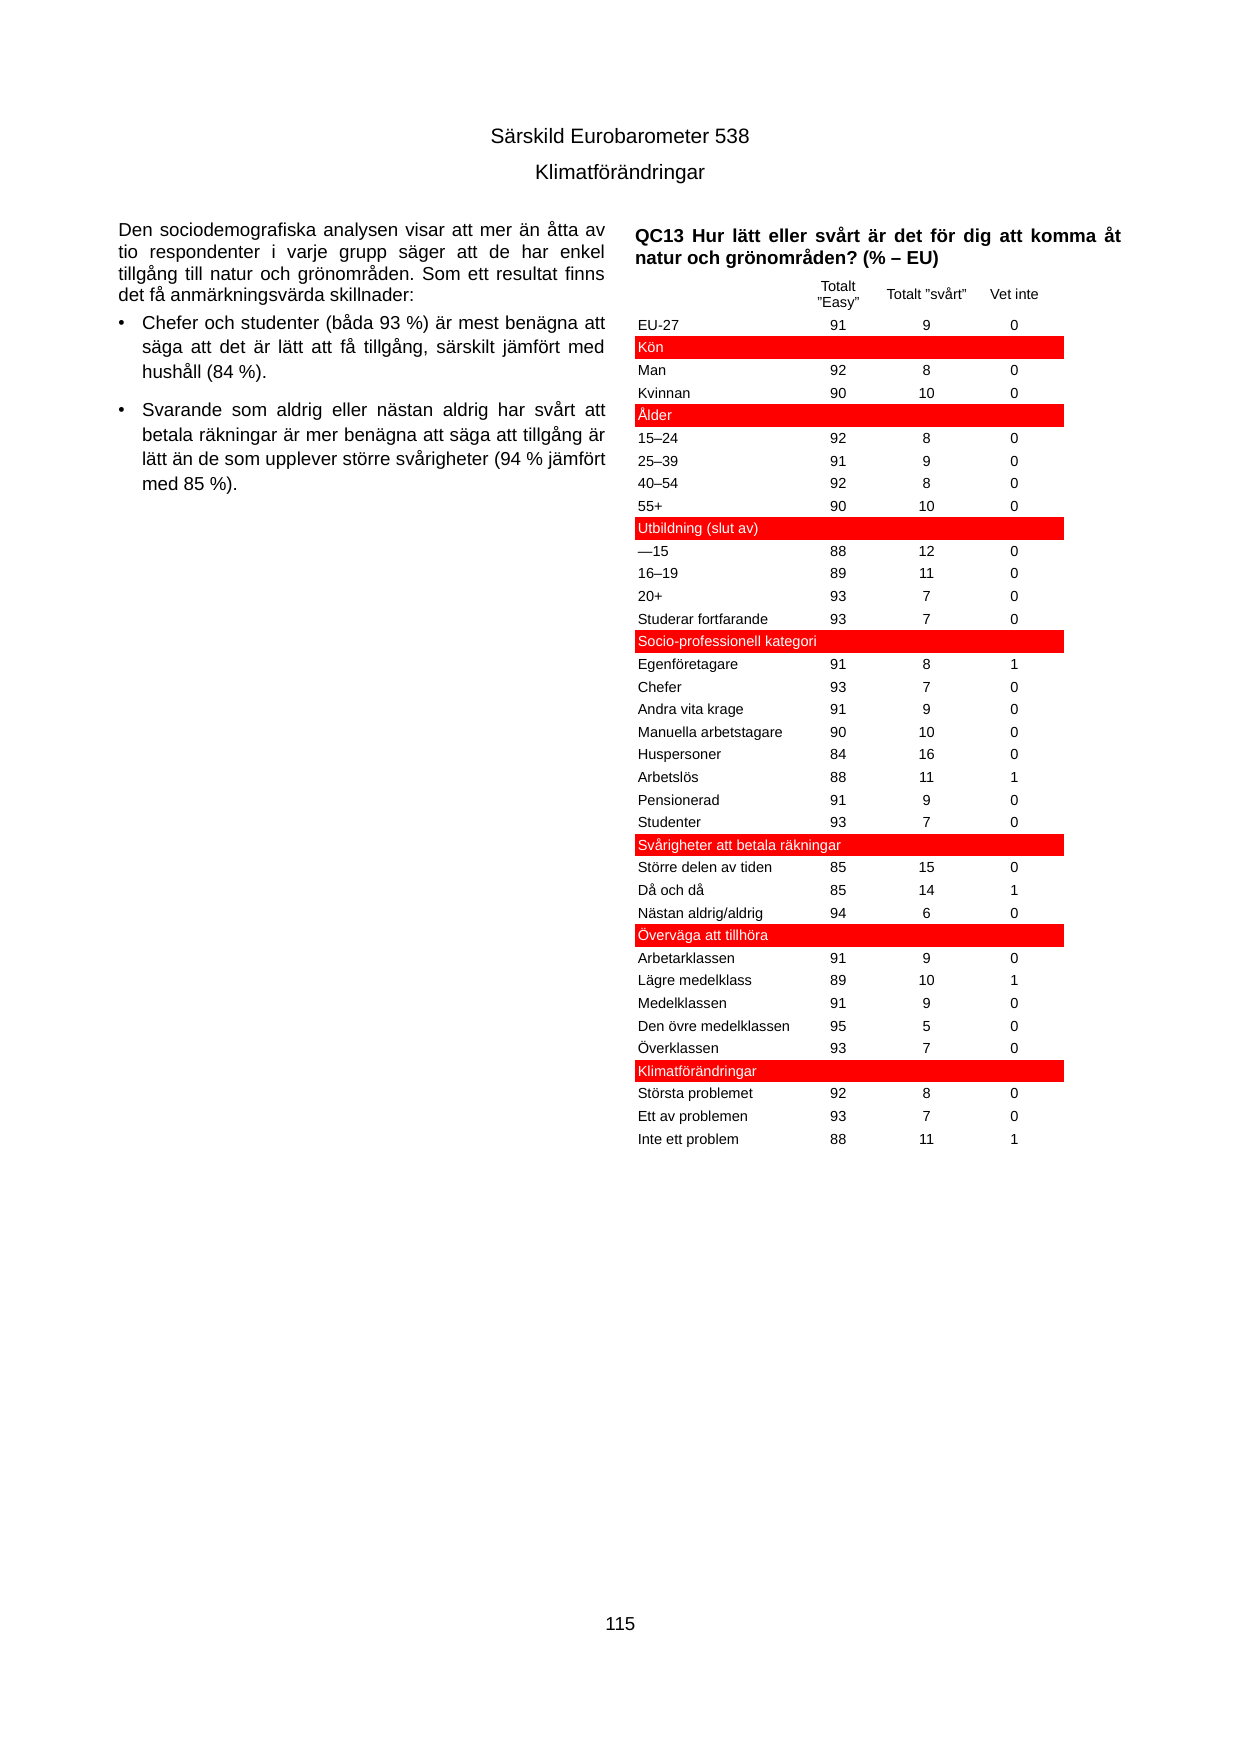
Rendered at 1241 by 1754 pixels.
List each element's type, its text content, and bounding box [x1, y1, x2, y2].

table_cell [1054, 314, 1064, 336]
table_cell [1054, 766, 1064, 788]
table_cell 15 [879, 856, 974, 879]
table_cell [1054, 901, 1064, 924]
table_cell 15–24 [635, 427, 798, 449]
table_cell Ålder [635, 404, 1064, 427]
table_cell 7 [879, 675, 974, 698]
table_cell 91 [798, 947, 878, 969]
table_cell 1 [974, 969, 1054, 992]
table_cell [1054, 585, 1064, 607]
table_cell 20+ [635, 585, 798, 607]
table_cell [1054, 608, 1064, 630]
table_cell [1054, 788, 1064, 811]
table_cell [1054, 381, 1064, 404]
table_cell 93 [798, 1037, 878, 1059]
table_cell 0 [974, 743, 1054, 766]
table_header [635, 274, 798, 314]
table_cell 0 [974, 721, 1054, 743]
table_cell Lägre medelklass [635, 969, 798, 992]
table_cell 88 [798, 540, 878, 562]
table_cell Klimatförändringar [635, 1060, 1064, 1082]
table_cell Arbetslös [635, 766, 798, 788]
table_cell 92 [798, 359, 878, 381]
table_cell Chefer [635, 675, 798, 698]
table_header Totalt ”Easy” [798, 274, 878, 314]
table_cell 7 [879, 1105, 974, 1127]
table_cell Inte ett problem [635, 1128, 798, 1150]
table_cell [1054, 495, 1064, 517]
table_cell Manuella arbetstagare [635, 721, 798, 743]
table_cell 95 [798, 1014, 878, 1037]
table_cell 11 [879, 1128, 974, 1150]
list Svarande som aldrig eller nästan aldrig har svårt att betala räkningar är mer benägna att säga att tillgång är lätt än de som upplever större svårigheter (94 % jämfört med 85 %). [118, 398, 605, 494]
table_cell [1054, 427, 1064, 449]
table_cell Utbildning (slut av) [635, 517, 1064, 540]
table_cell [1054, 562, 1064, 585]
table_cell 91 [798, 653, 878, 675]
table_cell 1 [974, 653, 1054, 675]
table_cell 0 [974, 585, 1054, 607]
table_cell [1054, 743, 1064, 766]
table_cell 9 [879, 992, 974, 1014]
table_cell Större delen av tiden [635, 856, 798, 879]
table_cell [1054, 992, 1064, 1014]
table_cell [1054, 879, 1064, 901]
text QC13 Hur lätt eller svårt är det för dig att komma åt natur och grönområden? (% – EU) [635, 225, 1122, 268]
table_cell 90 [798, 495, 878, 517]
table_cell 8 [879, 359, 974, 381]
table_cell [1054, 359, 1064, 381]
table_cell 0 [974, 901, 1054, 924]
table_cell 9 [879, 314, 974, 336]
table_cell 16 [879, 743, 974, 766]
table_cell [1054, 540, 1064, 562]
table_cell 91 [798, 698, 878, 721]
table_cell 25–39 [635, 449, 798, 472]
table_cell [1054, 449, 1064, 472]
table_header Vet inte [974, 274, 1054, 314]
table_cell 89 [798, 562, 878, 585]
table_cell Man [635, 359, 798, 381]
table_cell 1 [974, 1128, 1054, 1150]
table_cell 10 [879, 969, 974, 992]
table_cell 8 [879, 472, 974, 494]
table_cell 10 [879, 721, 974, 743]
table_cell Svårigheter att betala räkningar [635, 834, 1064, 856]
table_cell 16–19 [635, 562, 798, 585]
table_cell 0 [974, 811, 1054, 833]
table_cell 90 [798, 381, 878, 404]
table_cell 1 [974, 766, 1054, 788]
table_cell EU-27 [635, 314, 798, 336]
table_cell 85 [798, 879, 878, 901]
table_cell 0 [974, 359, 1054, 381]
table_cell 7 [879, 811, 974, 833]
table_cell Egenföretagare [635, 653, 798, 675]
table_cell 0 [974, 856, 1054, 879]
table_cell Arbetarklassen [635, 947, 798, 969]
table_cell 91 [798, 788, 878, 811]
table_cell Studenter [635, 811, 798, 833]
table_cell 89 [798, 969, 878, 992]
table_header [1054, 274, 1064, 314]
table_cell [1054, 811, 1064, 833]
list Chefer och studenter (båda 93 %) är mest benägna att säga att det är lätt att få tillgång, särskilt jämfört med hushåll (84 %). [118, 311, 605, 383]
table_cell Största problemet [635, 1082, 798, 1105]
table_cell 11 [879, 766, 974, 788]
table_cell 85 [798, 856, 878, 879]
table_cell 0 [974, 427, 1054, 449]
table_cell 1 [974, 879, 1054, 901]
table_cell [1054, 653, 1064, 675]
table_cell Överväga att tillhöra [635, 924, 1064, 947]
table_cell Socio-professionell kategori [635, 630, 1064, 653]
table_cell Den övre medelklassen [635, 1014, 798, 1037]
table_cell 55+ [635, 495, 798, 517]
table_cell 11 [879, 562, 974, 585]
table_cell [1054, 1128, 1064, 1150]
table_cell 93 [798, 675, 878, 698]
table_cell 0 [974, 449, 1054, 472]
table_cell 40–54 [635, 472, 798, 494]
table_cell [1054, 1082, 1064, 1105]
table_cell 8 [879, 427, 974, 449]
table_cell 93 [798, 1105, 878, 1127]
table_cell 94 [798, 901, 878, 924]
table_cell 7 [879, 585, 974, 607]
table_cell Kvinnan [635, 381, 798, 404]
table_cell 10 [879, 381, 974, 404]
table_cell 10 [879, 495, 974, 517]
table_cell 0 [974, 562, 1054, 585]
table_cell 0 [974, 472, 1054, 494]
table_cell 92 [798, 472, 878, 494]
table_cell [1054, 947, 1064, 969]
table_cell 93 [798, 608, 878, 630]
table_cell 0 [974, 1037, 1054, 1059]
table_cell 7 [879, 1037, 974, 1059]
table_cell 0 [974, 698, 1054, 721]
table_cell 0 [974, 381, 1054, 404]
table_cell 6 [879, 901, 974, 924]
table_cell 8 [879, 1082, 974, 1105]
table_cell 0 [974, 675, 1054, 698]
table_cell 0 [974, 947, 1054, 969]
table_cell 88 [798, 1128, 878, 1150]
table_cell 92 [798, 427, 878, 449]
table_cell 0 [974, 314, 1054, 336]
table_cell 0 [974, 1082, 1054, 1105]
table_cell 5 [879, 1014, 974, 1037]
table_cell [1054, 698, 1064, 721]
table_cell [1054, 675, 1064, 698]
table_cell Nästan aldrig/aldrig [635, 901, 798, 924]
table_cell 9 [879, 788, 974, 811]
table_cell 0 [974, 495, 1054, 517]
table_cell 8 [879, 653, 974, 675]
table_cell 91 [798, 449, 878, 472]
table_cell Studerar fortfarande [635, 608, 798, 630]
table_cell [1054, 1014, 1064, 1037]
table_cell Pensionerad [635, 788, 798, 811]
table_cell Då och då [635, 879, 798, 901]
table_cell Medelklassen [635, 992, 798, 1014]
table_cell 0 [974, 1014, 1054, 1037]
table_cell 9 [879, 698, 974, 721]
table_cell 7 [879, 608, 974, 630]
table_cell [1054, 856, 1064, 879]
table_header Totalt ”svårt” [879, 274, 974, 314]
table_cell 0 [974, 992, 1054, 1014]
table_cell Överklassen [635, 1037, 798, 1059]
table_cell 9 [879, 947, 974, 969]
table_cell 0 [974, 1105, 1054, 1127]
table_cell 92 [798, 1082, 878, 1105]
table_cell [1054, 472, 1064, 494]
table_cell 88 [798, 766, 878, 788]
table_cell 84 [798, 743, 878, 766]
table_cell 9 [879, 449, 974, 472]
text Den sociodemografiska analysen visar att mer än åtta av tio respondenter i varje grupp säger att de har enkel tillgång till natur och grönområden. Som ett resultat finns det få anmärkningsvärda skillnader: [118, 219, 605, 306]
table_cell —15 [635, 540, 798, 562]
table_cell Ett av problemen [635, 1105, 798, 1127]
table_cell 0 [974, 788, 1054, 811]
table_cell 12 [879, 540, 974, 562]
table_cell Kön [635, 336, 1064, 359]
table_cell 0 [974, 540, 1054, 562]
table_cell [1054, 721, 1064, 743]
table_cell Huspersoner [635, 743, 798, 766]
table_cell 14 [879, 879, 974, 901]
table_cell [1054, 1037, 1064, 1059]
table_cell 91 [798, 992, 878, 1014]
table_cell 90 [798, 721, 878, 743]
table_cell 93 [798, 585, 878, 607]
table_cell Andra vita krage [635, 698, 798, 721]
table_cell [1054, 969, 1064, 992]
table_cell 91 [798, 314, 878, 336]
table_cell [1054, 1105, 1064, 1127]
table_cell 93 [798, 811, 878, 833]
table_cell 0 [974, 608, 1054, 630]
